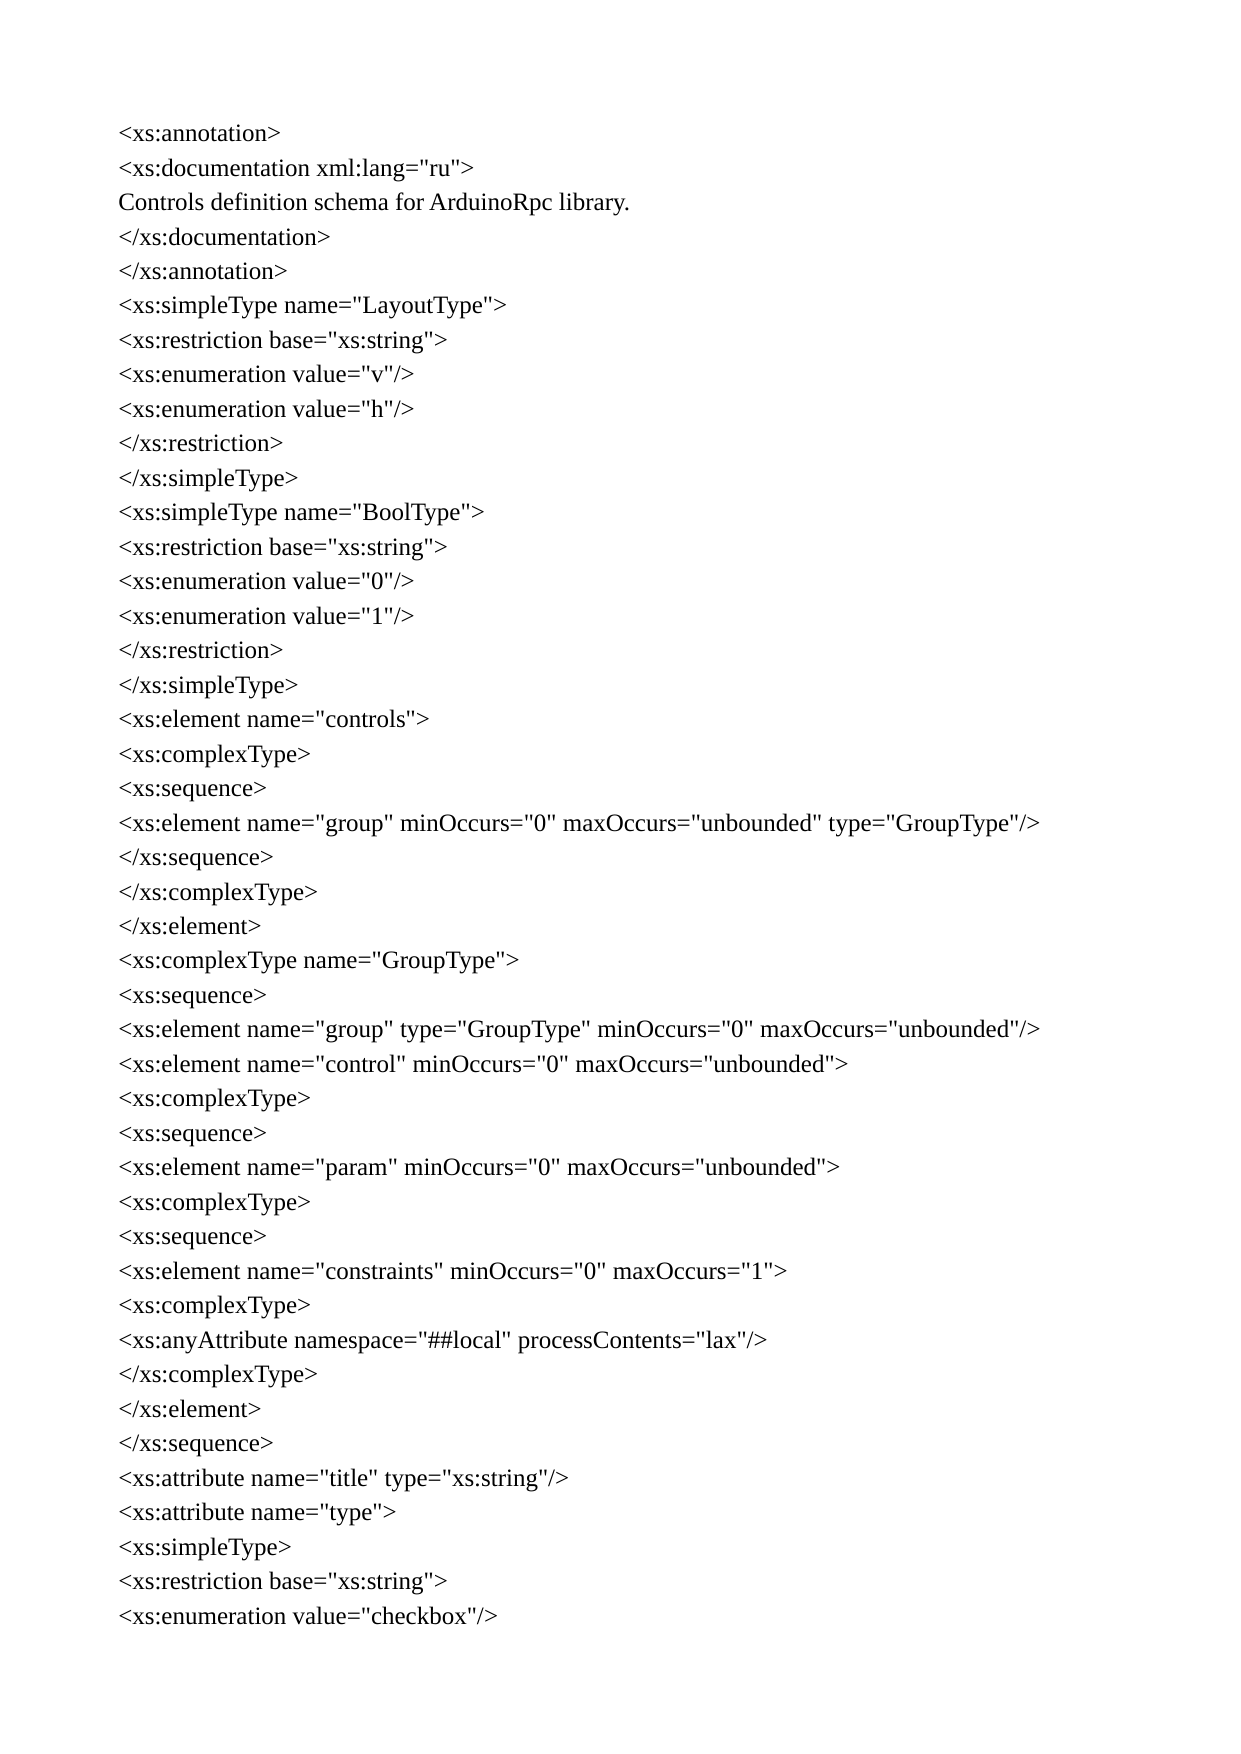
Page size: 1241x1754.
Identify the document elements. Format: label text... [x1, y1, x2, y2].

text <xs:annotation> <xs:documentation xml:lang="ru"> Controls definition schema for ArduinoRpc library. </xs:documentation> </xs:annotation> <xs:simpleType name="LayoutType"> <xs:restriction base="xs:string"> <xs:enumeration value="v"/> <xs:enumeration value="h"/> </xs:restriction> </xs:simpleType> <xs:simpleType name="BoolType"> <xs:restriction base="xs:string"> <xs:enumeration value="0"/> <xs:enumeration value="1"/> </xs:restriction> </xs:simpleType> <xs:element name="controls"> <xs:complexType> <xs:sequence> <xs:element name="group" minOccurs="0" maxOccurs="unbounded" type="GroupType"/> </xs:sequence> </xs:complexType> </xs:element> <xs:complexType name="GroupType"> <xs:sequence> <xs:element name="group" type="GroupType" minOccurs="0" maxOccurs="unbounded"/> <xs:element name="control" minOccurs="0" maxOccurs="unbounded"> <xs:complexType> <xs:sequence> <xs:element name="param" minOccurs="0" maxOccurs="unbounded"> <xs:complexType> <xs:sequence> <xs:element name="constraints" minOccurs="0" maxOccurs="1"> <xs:complexType> <xs:anyAttribute namespace="##local" processContents="lax"/> </xs:complexType> </xs:element> </xs:sequence> <xs:attribute name="title" type="xs:string"/> <xs:attribute name="type"> <xs:simpleType> <xs:restriction base="xs:string"> <xs:enumeration value="checkbox"/> [118, 118, 1122, 1629]
